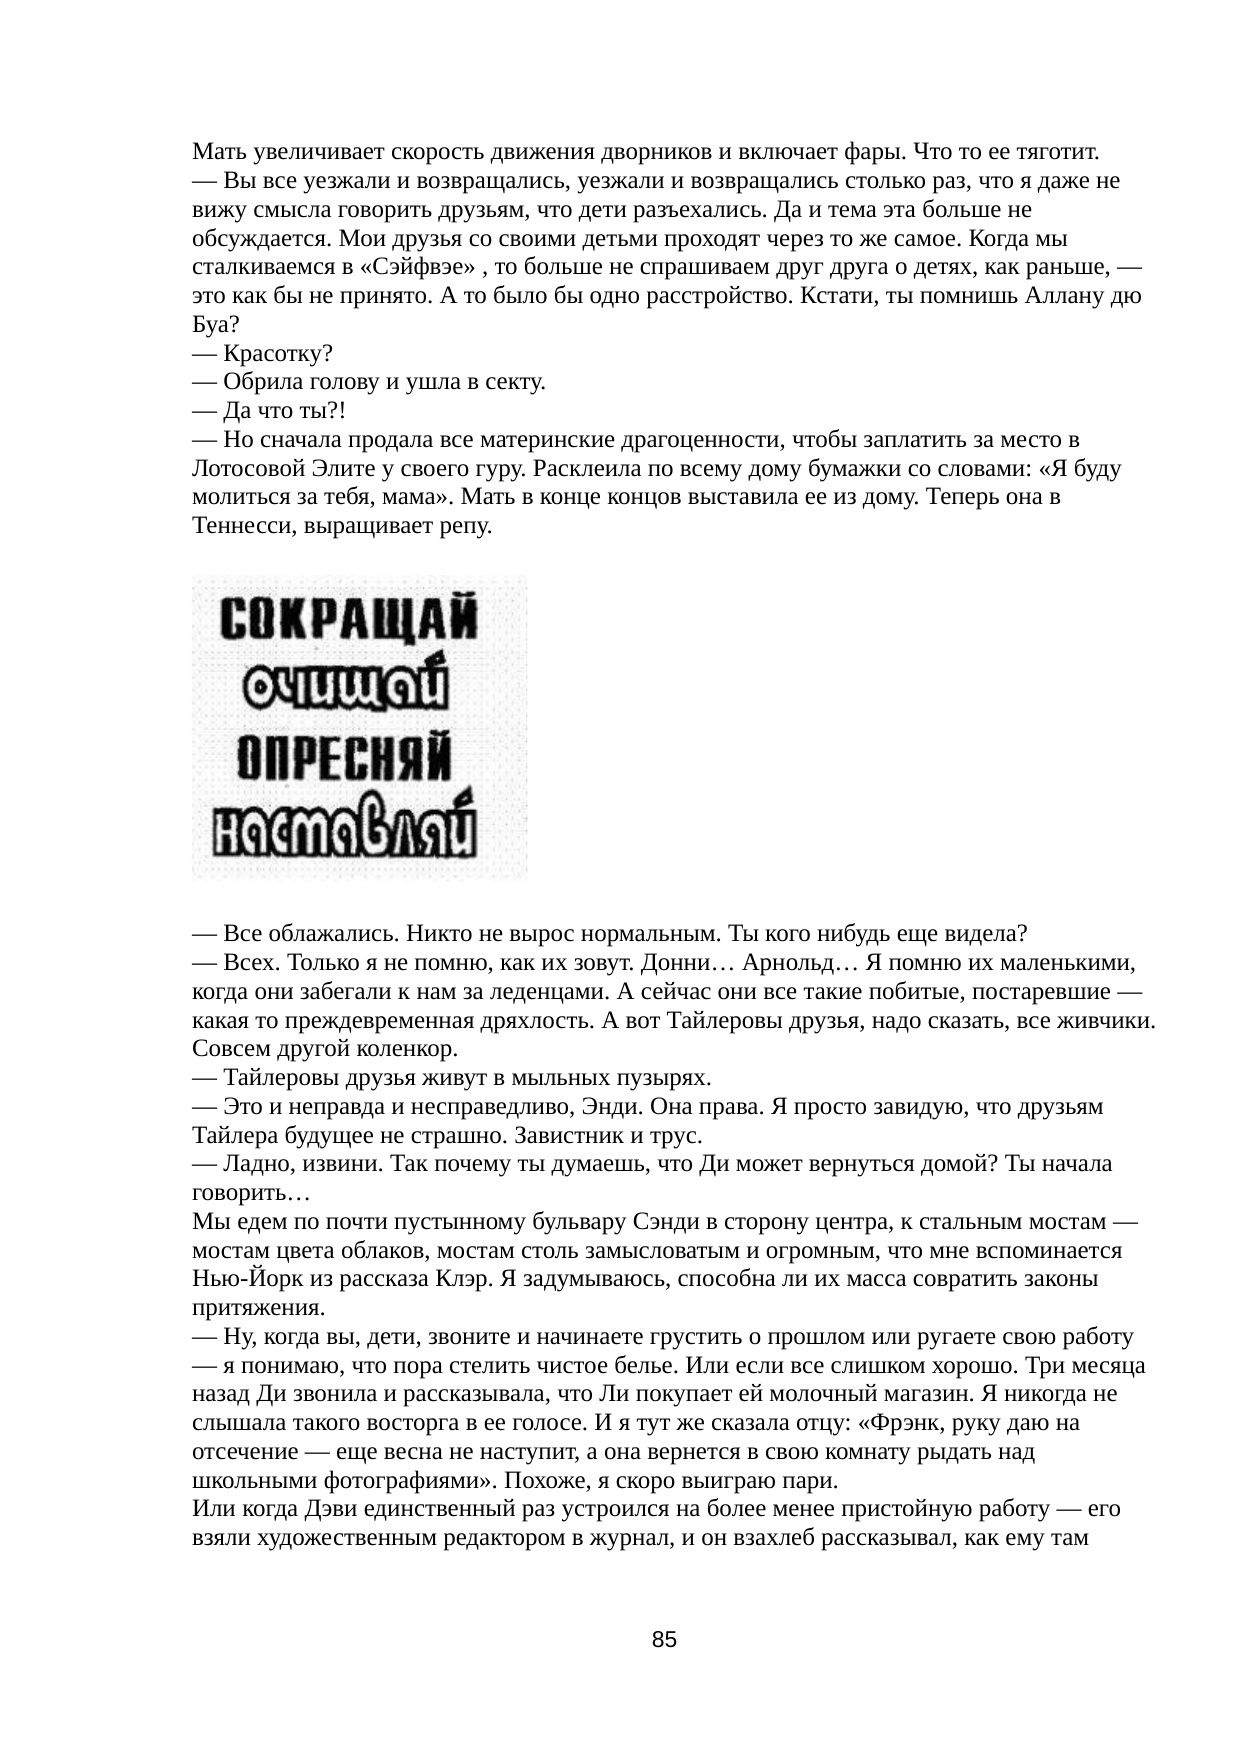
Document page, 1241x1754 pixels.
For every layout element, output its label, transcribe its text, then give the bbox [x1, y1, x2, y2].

picture [191, 575, 528, 882]
table_header Мать увеличивает скорость движения дворников и включает фары. Что то ее тяготит. — Вы все уезжали и возвращались, уезжали и возвращались столько раз, что я даже не вижу смысла говорить друзьям, что дети разъехались. Да и тема эта больше не обсуждается. Мои друзья со своими детьми проходят через то же самое. Когда мы сталкиваемся в «Сэйфвэе» , то больше не спрашиваем друг друга о детях, как раньше, — это как бы не принято. А то было бы одно расстройство. Кстати, ты помнишь Аллану дю Буа? — Красотку? — Обрила голову и ушла в секту. — Да что ты?! — Но сначала продала все материнские драгоценности, чтобы заплатить за место в Лотосовой Элите у своего гуру. Расклеила по всему дому бумажки со словами: «Я буду молиться за тебя, мама». Мать в конце концов выставила ее из дому. Теперь она в Теннесси, выращивает репу. — Все облажались. Никто не вырос нормальным. Ты кого нибудь еще видела? — Всех. Только я не помню, как их зовут. Донни… Арнольд… Я помню их маленькими, когда они забегали к нам за леденцами. А сейчас они все такие побитые, постаревшие — какая то преждевременная дряхлость. А вот Тайлеровы друзья, надо сказать, все живчики. Совсем другой коленкор. — Тайлеровы друзья живут в мыльных пузырях. — Это и неправда и несправедливо, Энди. Она права. Я просто завидую, что друзьям Тайлера будущее не страшно. Завистник и трус. — Ладно, извини. Так почему ты думаешь, что Ди может вернуться домой? Ты начала говорить… Мы едем по почти пустынному бульвару Сэнди в сторону центра, к стальным мостам — мостам цвета облаков, мостам столь замысловатым и огромным, что мне вспоминается Нью‑Йорк из рассказа Клэр. Я задумываюсь, способна ли их масса совратить законы притяжения. — Ну, когда вы, дети, звоните и начинаете грустить о прошлом или ругаете свою работу — я понимаю, что пора стелить чистое белье. Или если все слишком хорошо. Три месяца назад Ди звонила и рассказывала, что Ли покупает ей молочный магазин. Я никогда не слышала такого восторга в ее голосе. И я тут же сказала отцу: «Фрэнк, руку даю на отсечение — еще весна не наступит, а она вернется в свою комнату рыдать над школьными фотографиями». Похоже, я скоро выиграю пари. Или когда Дэви единственный раз устроился на более менее пристойную работу — его взяли художественным редактором в журнал, и он взахлеб рассказывал, как ему там [184, 118, 1166, 1559]
